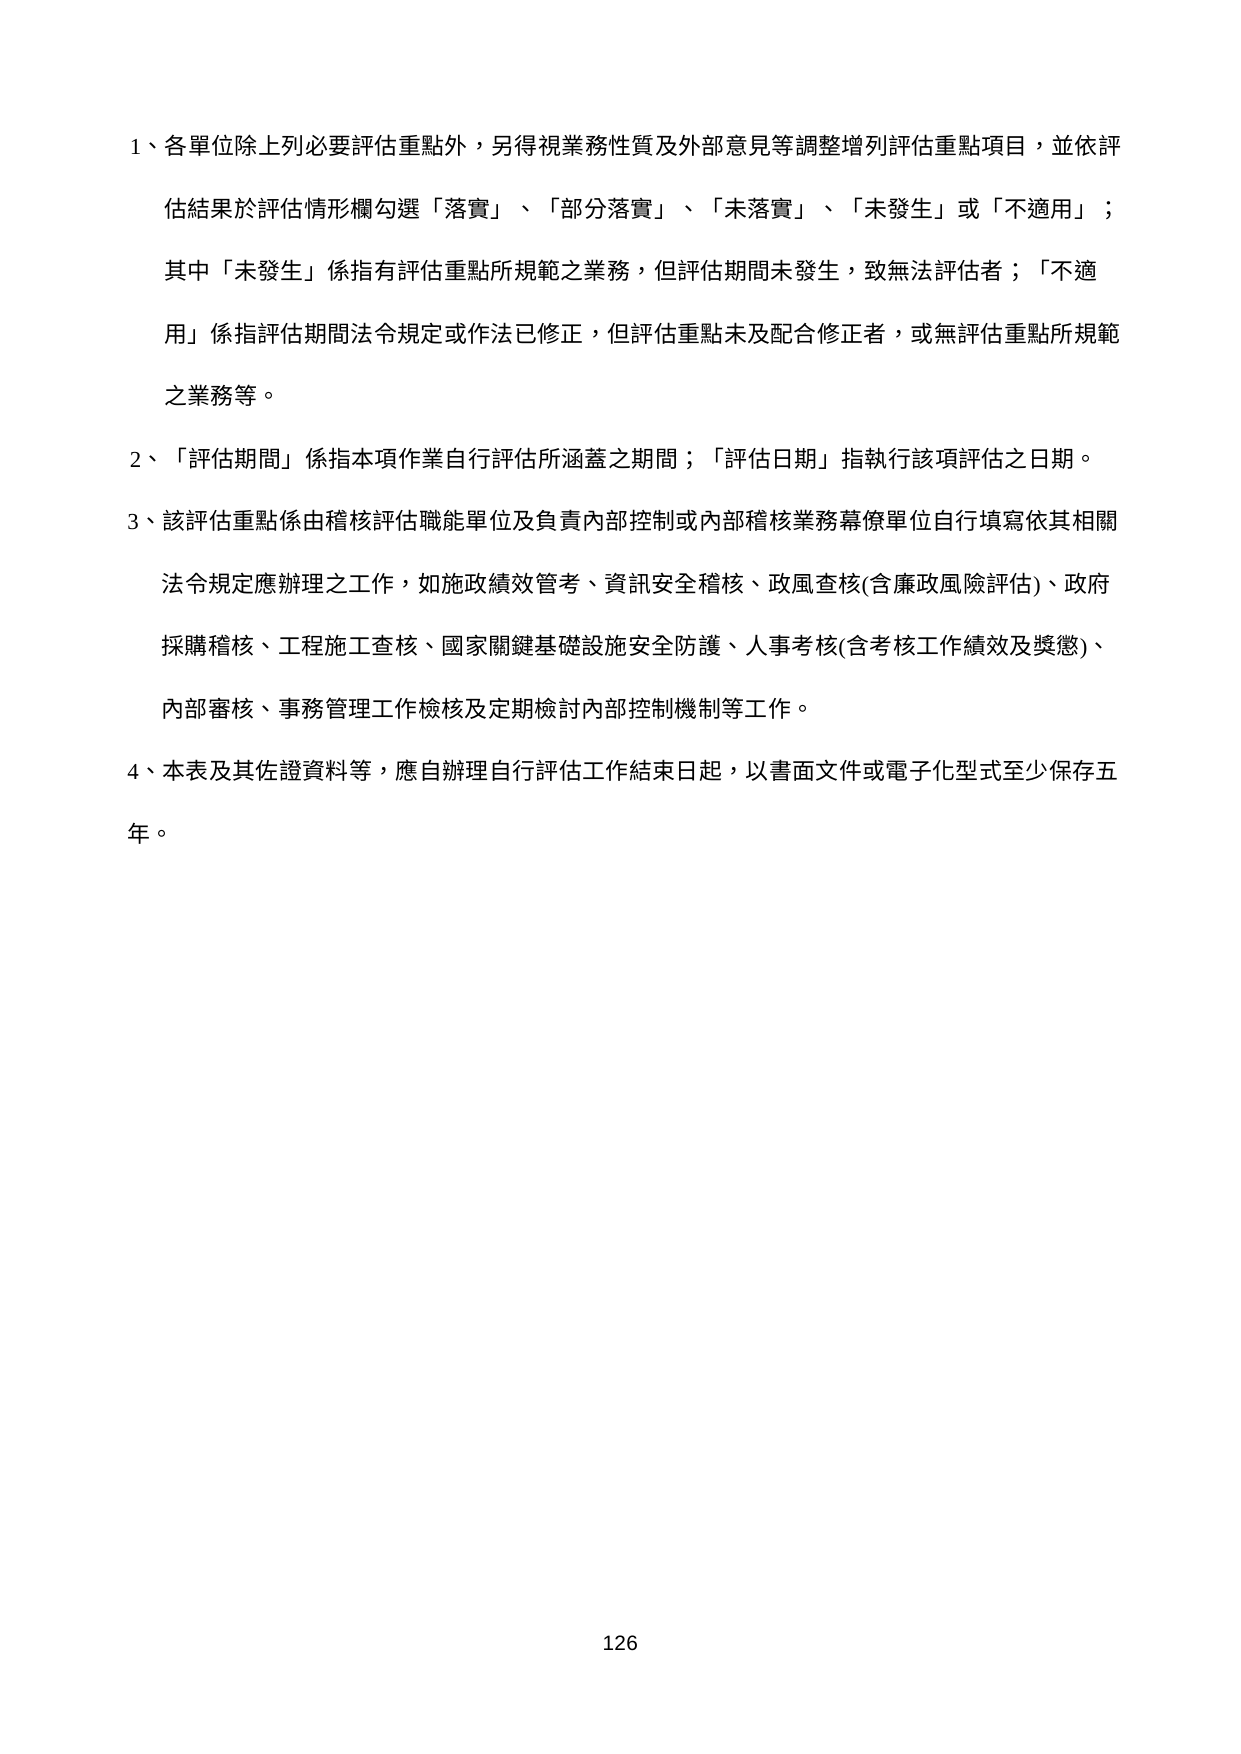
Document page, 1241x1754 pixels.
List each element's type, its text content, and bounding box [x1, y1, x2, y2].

text 4、本表及其佐證資料等，應自辦理自行評估工作結束日起，以書面文件或電子化型式至少保存五年。 [127, 728, 1122, 853]
text 3、該評估重點係由稽核評估職能單位及負責內部控制或內部稽核業務幕僚單位自行填寫依其相關法令規定應辦理之工作，如施政績效管考、資訊安全稽核、政風查核(含廉政風險評估)、政府採購稽核、工程施工查核、國家關鍵基礎設施安全防護、人事考核(含考核工作績效及獎懲)、內部審核、事務管理工作檢核及定期檢討內部控制機制等工作。 [127, 478, 1122, 728]
text 1、各單位除上列必要評估重點外，另得視業務性質及外部意見等調整增列評估重點項目，並依評估結果於評估情形欄勾選「落實」、「部分落實」、「未落實」、「未發生」或「不適用」；其中「未發生」係指有評估重點所規範之業務，但評估期間未發生，致無法評估者；「不適用」係指評估期間法令規定或作法已修正，但評估重點未及配合修正者，或無評估重點所規範之業務等。 [129, 103, 1122, 415]
text 2、「評估期間」係指本項作業自行評估所涵蓋之期間；「評估日期」指執行該項評估之日期。 [118, 415, 1122, 478]
